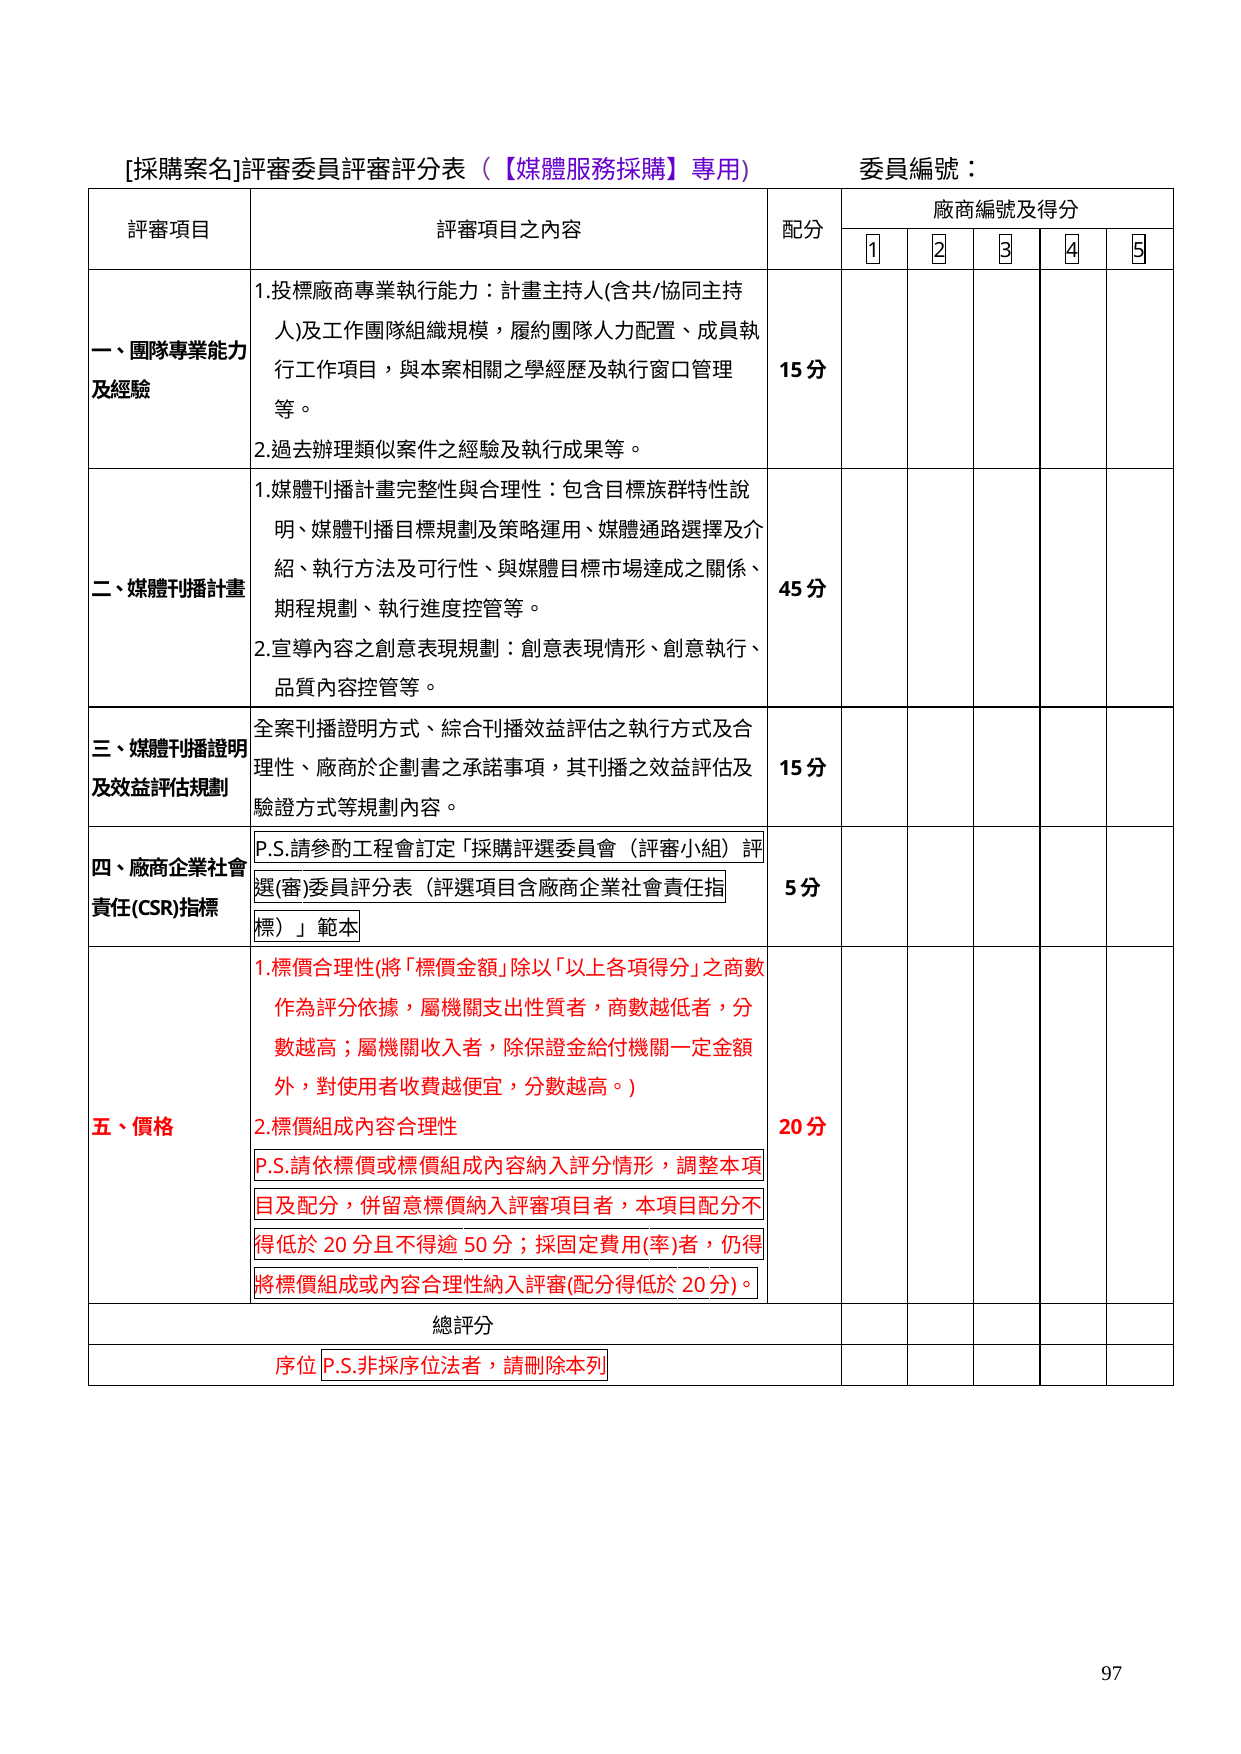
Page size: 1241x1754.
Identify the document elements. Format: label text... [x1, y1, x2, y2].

table_cell [1041, 1304, 1106, 1344]
table_cell [1107, 1345, 1173, 1384]
table_cell [1107, 708, 1173, 826]
table_cell 1 [842, 229, 907, 269]
table_cell [1041, 827, 1106, 946]
table_cell 全案刊播證明方式、綜合刊播效益評估之執行方式及合理性、廠商於企劃書之承諾事項，其刊播之效益評估及驗證方式等規劃內容。 [251, 708, 767, 826]
table_cell [974, 947, 1039, 1303]
table_cell 1.投標廠商專業執行能力：計畫主持人(含共/協同主持人)及工作團隊組織規模，履約團隊人力配置、成員執行工作項目，與本案相關之學經歷及執行窗口管理等。 2.過去辦理類似案件之經驗及執行成果等。 [251, 270, 767, 468]
table_cell 五、價格 [89, 947, 250, 1303]
table_cell 15分 [768, 708, 841, 826]
table_cell [1107, 469, 1173, 706]
table_cell [974, 827, 1039, 946]
table_cell P.S.請參酌工程會訂定「採購評選委員會（評審小組）評選(審)委員評分表（評選項目含廠商企業社會責任指標）」範本 [251, 827, 767, 946]
table_cell 1.標價合理性(將「標價金額」除以「以上各項得分」之商數作為評分依據，屬機關支出性質者，商數越低者，分數越高；屬機關收入者，除保證金給付機關一定金額外，對使用者收費越便宜，分數越高。) 2.標價組成內容合理性 P.S.請依標價或標價組成內容納入評分情形，調整本項目及配分，併留意標價納入評審項目者，本項目配分不得低於20分且不得逾50分；採固定費用(率)者，仍得將標價組成或內容合理性納入評審(配分得低於20分)。 [251, 947, 767, 1303]
table_cell [908, 1304, 973, 1344]
table_cell 3 [974, 229, 1039, 269]
table_cell 一、團隊專業能力及經驗 [89, 270, 250, 468]
table_cell [908, 1345, 973, 1384]
table_cell [842, 827, 907, 946]
table_cell 2 [908, 229, 973, 269]
table_cell 5 [1107, 229, 1173, 269]
table_header 評審項目之內容 [251, 189, 767, 269]
table_cell [908, 947, 973, 1303]
table_cell [1041, 708, 1106, 826]
table_cell [842, 1304, 907, 1344]
table_cell 二、媒體刊播計畫 [89, 469, 250, 706]
table_cell [1041, 1345, 1106, 1384]
table_cell [1107, 947, 1173, 1303]
table_cell [1041, 469, 1106, 706]
table_header 廠商編號及得分 [842, 189, 1173, 228]
table_cell 15分 [768, 270, 841, 468]
table_cell [908, 270, 973, 468]
table_header 評審項目 [89, 189, 250, 269]
table_cell [842, 1345, 907, 1384]
table_cell [974, 469, 1039, 706]
table_cell [908, 827, 973, 946]
table_cell 4 [1041, 229, 1106, 269]
table_cell [1107, 270, 1173, 468]
table_cell 5分 [768, 827, 841, 946]
table_cell 三、媒體刊播證明及效益評估規劃 [89, 708, 250, 826]
table_cell [974, 1304, 1039, 1344]
table_cell [1107, 827, 1173, 946]
table_cell [974, 1345, 1039, 1384]
table_cell 45分 [768, 469, 841, 706]
table_cell 20分 [768, 947, 841, 1303]
table_cell [842, 708, 907, 826]
table_cell [908, 708, 973, 826]
table_cell [842, 469, 907, 706]
table_cell 1.媒體刊播計畫完整性與合理性：包含目標族群特性說明、媒體刊播目標規劃及策略運用、媒體通路選擇及介紹、執行方法及可行性、與媒體目標市場達成之關係、期程規劃、執行進度控管等。 2.宣導內容之創意表現規劃：創意表現情形、創意執行、品質內容控管等。 [251, 469, 767, 706]
table_cell 總評分 [89, 1304, 841, 1344]
table_header 配分 [768, 189, 841, 269]
table_cell [974, 270, 1039, 468]
table_cell [842, 270, 907, 468]
table_cell [1041, 270, 1106, 468]
table_cell [1041, 947, 1106, 1303]
table_cell [908, 469, 973, 706]
text [採購案名]評審委員評審評分表（【媒體服務採購】專用) 委員編號： [118, 148, 1152, 188]
table_cell [842, 947, 907, 1303]
table_cell 四、廠商企業社會責任(CSR)指標 [89, 827, 250, 946]
table_cell 序位P.S.非採序位法者，請刪除本列 [89, 1345, 841, 1384]
table_cell [1107, 1304, 1173, 1344]
table_cell [974, 708, 1039, 826]
